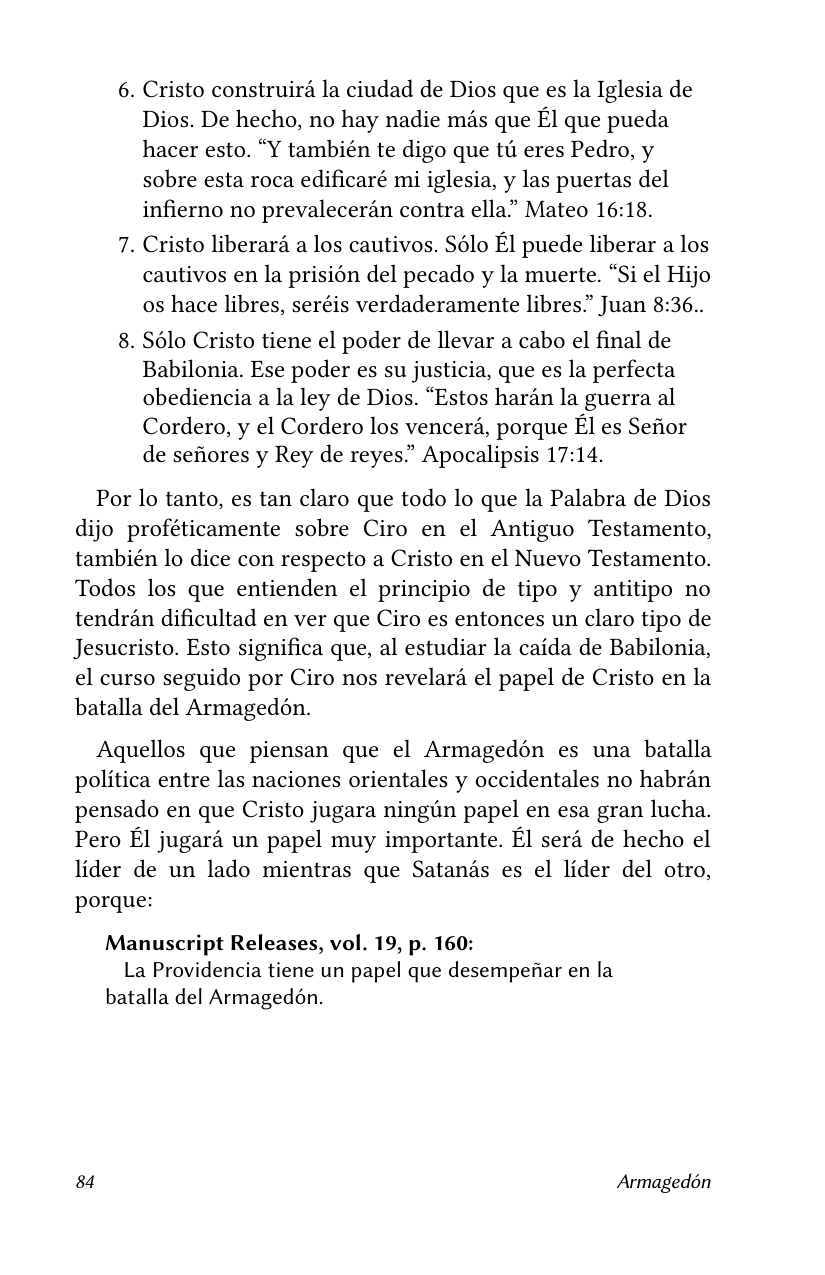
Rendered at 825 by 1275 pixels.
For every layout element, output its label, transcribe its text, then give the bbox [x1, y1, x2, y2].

text Aquellos que piensan que el Armagedón es una batalla política entre las naciones orientales y occidentales no habrán pensado en que Cristo jugara ningún papel en esa gran lucha. Pero Él jugará un papel muy importante. Él será de hecho el líder de un lado mientras que Satanás es el líder del otro, porque: [75, 735, 712, 913]
list Sólo Cristo tiene el poder de llevar a cabo el final de Babilonia. Ese poder es su justicia, que es la perfecta obediencia a la ley de Dios. “Estos harán la guerra al Cordero, y el Cordero los vencerá, porque Él es Señor de señores y Rey de reyes.” Apocalipsis 17:14. [135, 326, 712, 469]
list Cristo liberará a los cautivos. Sólo Él puede liberar a los cautivos en la prisión del pecado y la muerte. “Si el Hijo os hace libres, seréis verdaderamente libres.” Juan 8:36.. [135, 231, 712, 319]
text Por lo tanto, es tan claro que todo lo que la Palabra de Dios dijo proféticamente sobre Ciro en el Antiguo Testamento, también lo dice con respecto a Cristo en el Nuevo Testamento. Todos los que entienden el principio de tipo y antitipo no tendrán dificultad en ver que Ciro es entonces un claro tipo de Jesucristo. Esto significa que, al estudiar la caída de Babilonia, el curso seguido por Ciro nos revelará el papel de Cristo en la batalla del Armagedón. [75, 484, 712, 722]
text La Providencia tiene un papel que desempeñar en la batalla del Armagedón. [105, 957, 682, 1010]
text Manuscript Releases, vol. 19, p. 160: [105, 929, 712, 956]
list Cristo construirá la ciudad de Dios que es la Iglesia de Dios. De hecho, no hay nadie más que Él que pueda hacer esto. “Y también te digo que tú eres Pedro, y sobre esta roca edificaré mi iglesia, y las puertas del infierno no prevalecerán contra ella.” Mateo 16:18. [135, 75, 712, 223]
